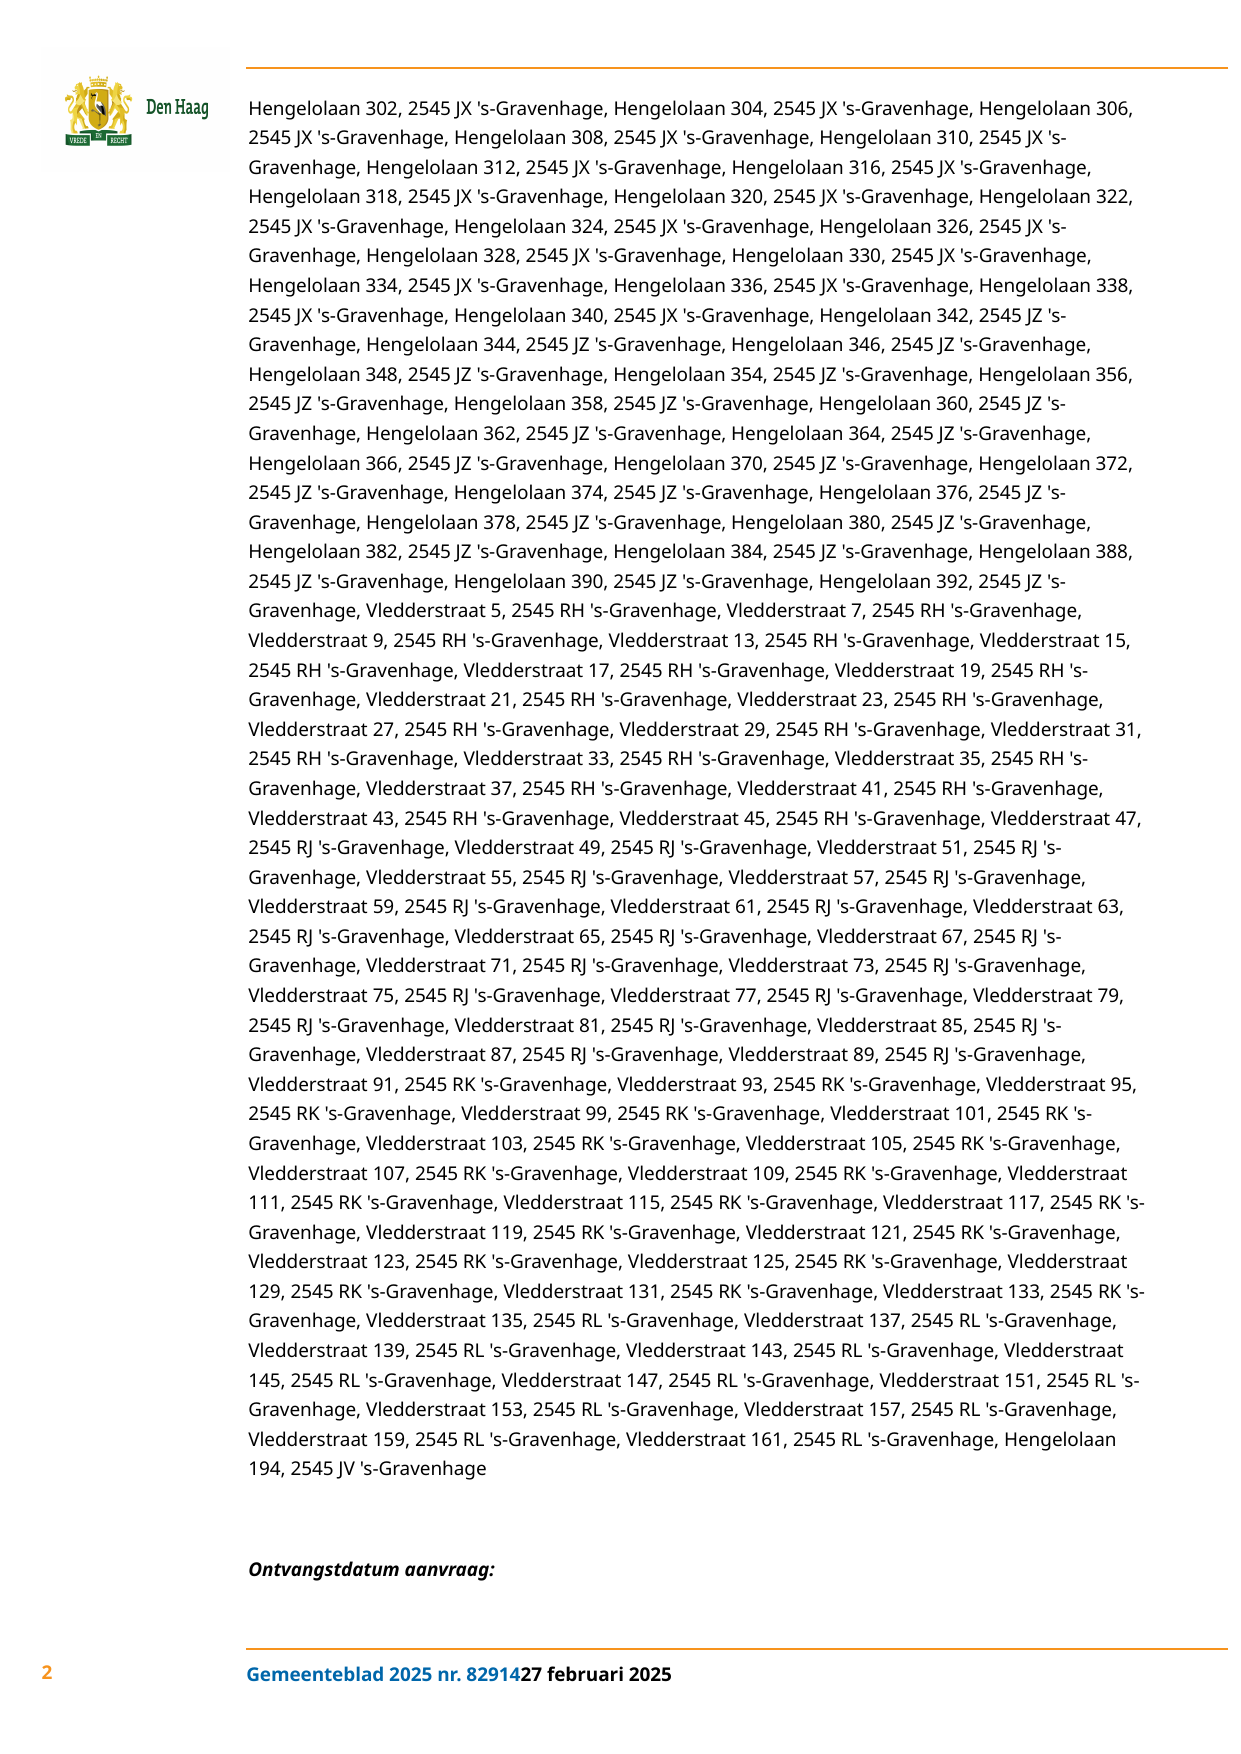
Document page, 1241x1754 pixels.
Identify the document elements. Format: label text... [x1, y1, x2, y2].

text Hengelolaan 302, 2545 JX 's-Gravenhage, Hengelolaan 304, 2545 JX 's-Gravenhage, Hengelolaan 306, 2545 JX 's-Gravenhage, Hengelolaan 308, 2545 JX 's-Gravenhage, Hengelolaan 310, 2545 JX 's-Gravenhage, Hengelolaan 312, 2545 JX 's-Gravenhage, Hengelolaan 316, 2545 JX 's-Gravenhage, Hengelolaan 318, 2545 JX 's-Gravenhage, Hengelolaan 320, 2545 JX 's-Gravenhage, Hengelolaan 322, 2545 JX 's-Gravenhage, Hengelolaan 324, 2545 JX 's-Gravenhage, Hengelolaan 326, 2545 JX 's-Gravenhage, Hengelolaan 328, 2545 JX 's-Gravenhage, Hengelolaan 330, 2545 JX 's-Gravenhage, Hengelolaan 334, 2545 JX 's-Gravenhage, Hengelolaan 336, 2545 JX 's-Gravenhage, Hengelolaan 338, 2545 JX 's-Gravenhage, Hengelolaan 340, 2545 JX 's-Gravenhage, Hengelolaan 342, 2545 JZ 's-Gravenhage, Hengelolaan 344, 2545 JZ 's-Gravenhage, Hengelolaan 346, 2545 JZ 's-Gravenhage, Hengelolaan 348, 2545 JZ 's-Gravenhage, Hengelolaan 354, 2545 JZ 's-Gravenhage, Hengelolaan 356, 2545 JZ 's-Gravenhage, Hengelolaan 358, 2545 JZ 's-Gravenhage, Hengelolaan 360, 2545 JZ 's-Gravenhage, Hengelolaan 362, 2545 JZ 's-Gravenhage, Hengelolaan 364, 2545 JZ 's-Gravenhage, Hengelolaan 366, 2545 JZ 's-Gravenhage, Hengelolaan 370, 2545 JZ 's-Gravenhage, Hengelolaan 372, 2545 JZ 's-Gravenhage, Hengelolaan 374, 2545 JZ 's-Gravenhage, Hengelolaan 376, 2545 JZ 's-Gravenhage, Hengelolaan 378, 2545 JZ 's-Gravenhage, Hengelolaan 380, 2545 JZ 's-Gravenhage, Hengelolaan 382, 2545 JZ 's-Gravenhage, Hengelolaan 384, 2545 JZ 's-Gravenhage, Hengelolaan 388, 2545 JZ 's-Gravenhage, Hengelolaan 390, 2545 JZ 's-Gravenhage, Hengelolaan 392, 2545 JZ 's-Gravenhage, Vledderstraat 5, 2545 RH 's-Gravenhage, Vledderstraat 7, 2545 RH 's-Gravenhage, Vledderstraat 9, 2545 RH 's-Gravenhage, Vledderstraat 13, 2545 RH 's-Gravenhage, Vledderstraat 15, 2545 RH 's-Gravenhage, Vledderstraat 17, 2545 RH 's-Gravenhage, Vledderstraat 19, 2545 RH 's-Gravenhage, Vledderstraat 21, 2545 RH 's-Gravenhage, Vledderstraat 23, 2545 RH 's-Gravenhage, Vledderstraat 27, 2545 RH 's-Gravenhage, Vledderstraat 29, 2545 RH 's-Gravenhage, Vledderstraat 31, 2545 RH 's-Gravenhage, Vledderstraat 33, 2545 RH 's-Gravenhage, Vledderstraat 35, 2545 RH 's-Gravenhage, Vledderstraat 37, 2545 RH 's-Gravenhage, Vledderstraat 41, 2545 RH 's-Gravenhage, Vledderstraat 43, 2545 RH 's-Gravenhage, Vledderstraat 45, 2545 RH 's-Gravenhage, Vledderstraat 47, 2545 RJ 's-Gravenhage, Vledderstraat 49, 2545 RJ 's-Gravenhage, Vledderstraat 51, 2545 RJ 's-Gravenhage, Vledderstraat 55, 2545 RJ 's-Gravenhage, Vledderstraat 57, 2545 RJ 's-Gravenhage, Vledderstraat 59, 2545 RJ 's-Gravenhage, Vledderstraat 61, 2545 RJ 's-Gravenhage, Vledderstraat 63, 2545 RJ 's-Gravenhage, Vledderstraat 65, 2545 RJ 's-Gravenhage, Vledderstraat 67, 2545 RJ 's-Gravenhage, Vledderstraat 71, 2545 RJ 's-Gravenhage, Vledderstraat 73, 2545 RJ 's-Gravenhage, Vledderstraat 75, 2545 RJ 's-Gravenhage, Vledderstraat 77, 2545 RJ 's-Gravenhage, Vledderstraat 79, 2545 RJ 's-Gravenhage, Vledderstraat 81, 2545 RJ 's-Gravenhage, Vledderstraat 85, 2545 RJ 's-Gravenhage, Vledderstraat 87, 2545 RJ 's-Gravenhage, Vledderstraat 89, 2545 RJ 's-Gravenhage, Vledderstraat 91, 2545 RK 's-Gravenhage, Vledderstraat 93, 2545 RK 's-Gravenhage, Vledderstraat 95, 2545 RK 's-Gravenhage, Vledderstraat 99, 2545 RK 's-Gravenhage, Vledderstraat 101, 2545 RK 's-Gravenhage, Vledderstraat 103, 2545 RK 's-Gravenhage, Vledderstraat 105, 2545 RK 's-Gravenhage, Vledderstraat 107, 2545 RK 's-Gravenhage, Vledderstraat 109, 2545 RK 's-Gravenhage, Vledderstraat 111, 2545 RK 's-Gravenhage, Vledderstraat 115, 2545 RK 's-Gravenhage, Vledderstraat 117, 2545 RK 's-Gravenhage, Vledderstraat 119, 2545 RK 's-Gravenhage, Vledderstraat 121, 2545 RK 's-Gravenhage, Vledderstraat 123, 2545 RK 's-Gravenhage, Vledderstraat 125, 2545 RK 's-Gravenhage, Vledderstraat 129, 2545 RK 's-Gravenhage, Vledderstraat 131, 2545 RK 's-Gravenhage, Vledderstraat 133, 2545 RK 's-Gravenhage, Vledderstraat 135, 2545 RL 's-Gravenhage, Vledderstraat 137, 2545 RL 's-Gravenhage, Vledderstraat 139, 2545 RL 's-Gravenhage, Vledderstraat 143, 2545 RL 's-Gravenhage, Vledderstraat 145, 2545 RL 's-Gravenhage, Vledderstraat 147, 2545 RL 's-Gravenhage, Vledderstraat 151, 2545 RL 's-Gravenhage, Vledderstraat 153, 2545 RL 's-Gravenhage, Vledderstraat 157, 2545 RL 's-Gravenhage, Vledderstraat 159, 2545 RL 's-Gravenhage, Vledderstraat 161, 2545 RL 's-Gravenhage, Hengelolaan 194, 2545 JV 's-Gravenhage [248, 95, 1152, 1481]
text Ontvangstdatum aanvraag: [248, 1556, 1152, 1582]
picture [41, 47, 231, 172]
